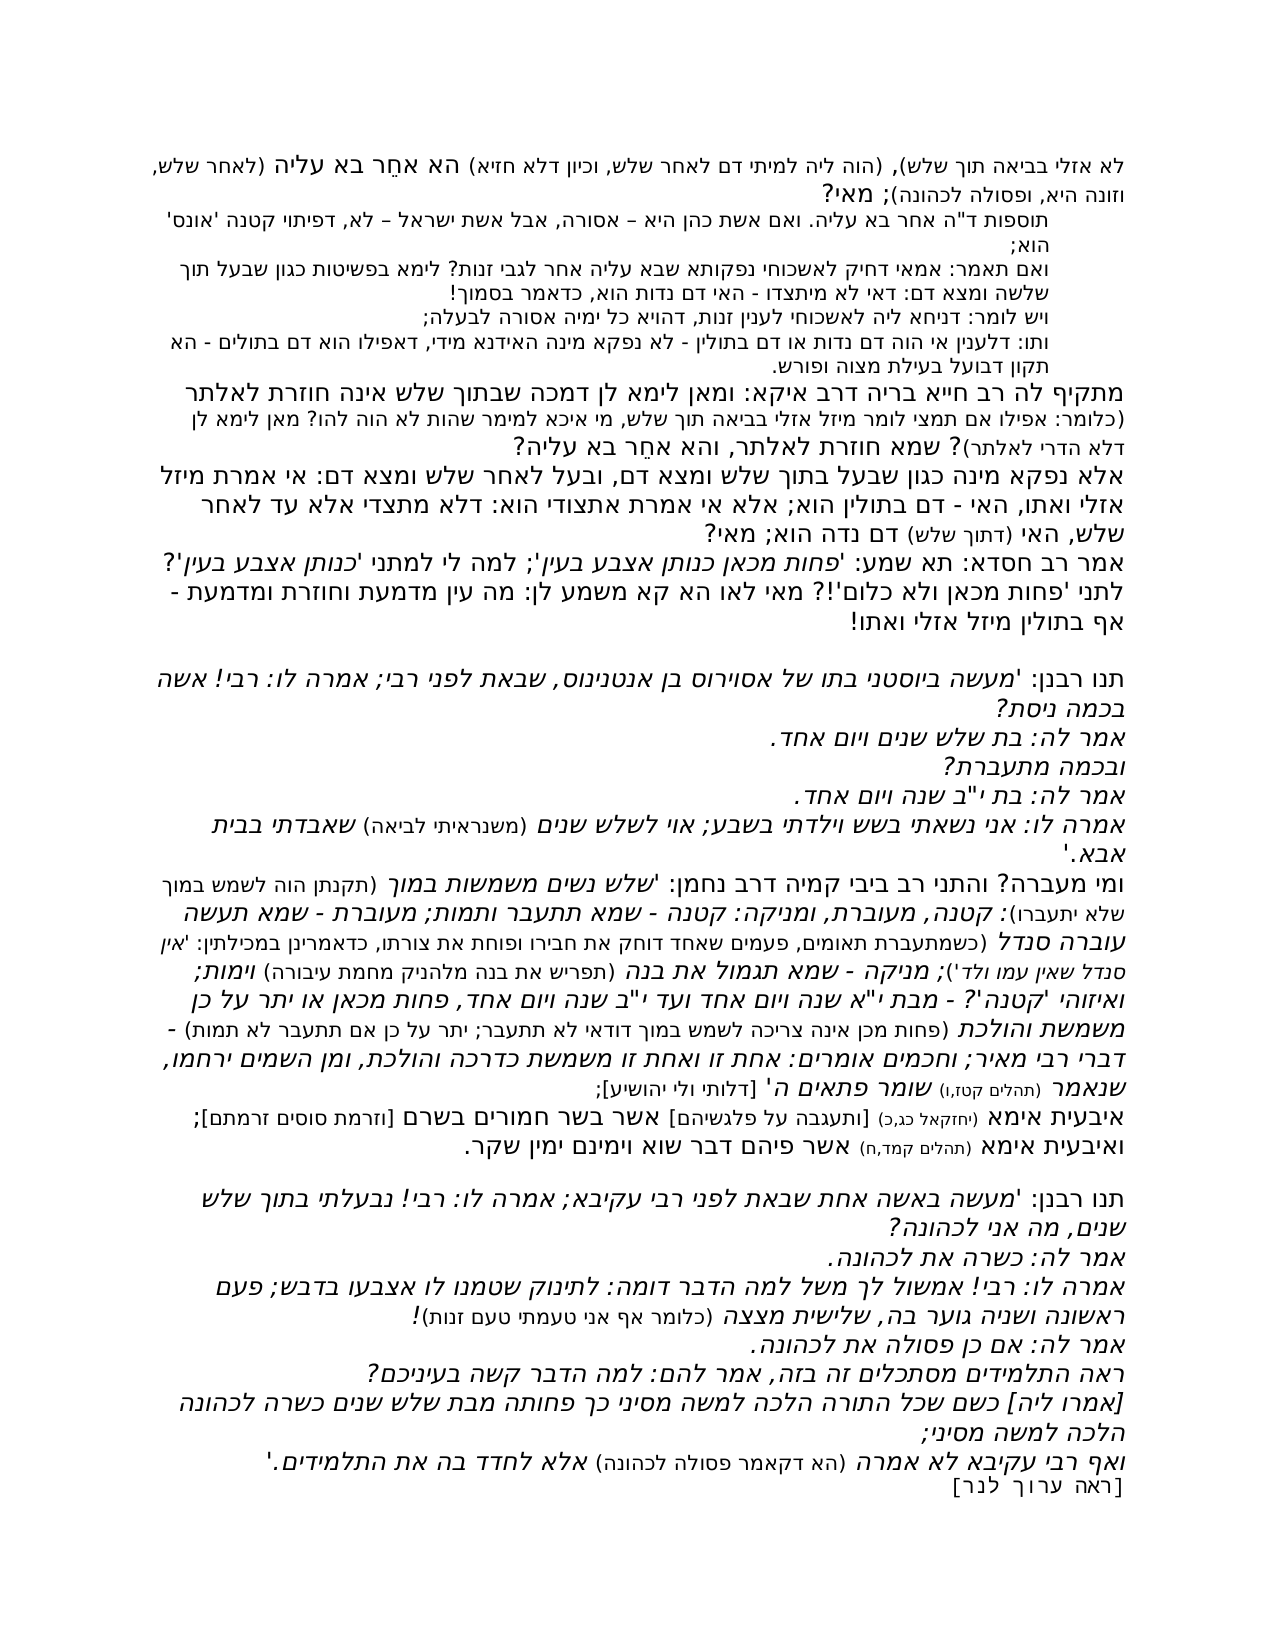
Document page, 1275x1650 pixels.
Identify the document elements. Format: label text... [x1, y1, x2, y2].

text אמרה לו: אני נשאתי בשש וילדתי בשבע; אוי לשלש שנים (משנראיתי לביאה) שאבדתי בבית אבא.' [150, 810, 1125, 869]
text ומי מעברה? והתני רב ביבי קמיה דרב נחמן: 'שלש נשים משמשות במוך (תקנתן הוה לשמש במוך שלא יתעברו): קטנה, מעוברת, ומניקה: קטנה - שמא תתעבר ותמות; מעוברת - שמא תעשה עוברה סנדל (כשמתעברת תאומים, פעמים שאחד דוחק את חבירו ופוחת את צורתו, כדאמרינן במכילתין: 'אין סנדל שאין עמו ולד'); מניקה - שמא תגמול את בנה (תפריש את בנה מלהניק מחמת עיבורה) וימות; ואיזוהי 'קטנה'? - מבת י"א שנה ויום אחד ועד י"ב שנה ויום אחד, פחות מכאן או יתר על כן משמשת והולכת (פחות מכן אינה צריכה לשמש במוך דודאי לא תתעבר; יתר על כן אם תתעבר לא תמות) - דברי רבי מאיר; וחכמים אומרים: אחת זו ואחת זו משמשת כדרכה והולכת, ומן השמים ירחמו, שנאמר (תהלים קטז,ו) שומר פתאים ה' [דלותי ולי יהושיע]; [150, 869, 1125, 1102]
text ויש לומר: דניחא ליה לאשכוחי לענין זנות, דהויא כל ימיה אסורה לבעלה; [150, 305, 1050, 330]
text אלא נפקא מינה כגון שבעל בתוך שלש ומצא דם, ובעל לאחר שלש ומצא דם: אי אמרת מיזל אזלי ואתו, האי - דם בתולין הוא; אלא אי אמרת אתצודי הוא: דלא מתצדי אלא עד לאחר שלש, האי (דתוך שלש) דם נדה הוא; מאי? [150, 461, 1125, 548]
text מתקיף לה רב חייא בריה דרב איקא: ומאן לימא לן דמכה שבתוך שלש אינה חוזרת לאלתר (כלומר: אפילו אם תמצי לומר מיזל אזלי בביאה תוך שלש, מי איכא למימר שהות לא הוה להו? מאן לימא לן דלא הדרי לאלתר)? שמא חוזרת לאלתר, והא אחֵר בא עליה? [150, 378, 1125, 461]
text ובכמה מתעברת? [150, 752, 1125, 781]
text אמר רב חסדא: תא שמע: 'פחות מכאן כנותן אצבע בעין'; למה לי למתני 'כנותן אצבע בעין'? לתני 'פחות מכאן ולא כלום'!? מאי לאו הא קא משמע לן: מה עין מדמעת וחוזרת ומדמעת - אף בתולין מיזל אזלי ואתו! [150, 548, 1125, 636]
text [אמרו ליה] כשם שכל התורה הלכה למשה מסיני כך פחותה מבת שלש שנים כשרה לכהונה הלכה למשה מסיני; [150, 1389, 1125, 1447]
text אמר לה: כשרה את לכהונה. [150, 1243, 1125, 1272]
text איבעית אימא (יחזקאל כג,כ) [ותעגבה על פלגשיהם] אשר בשר חמורים בשרם [וזרמת סוסים זרמתם]; [150, 1102, 1125, 1131]
text אמר לה: בת שלש שנים ויום אחד. [150, 723, 1125, 752]
text ואף רבי עקיבא לא אמרה (הא דקאמר פסולה לכהונה) אלא לחדד בה את התלמידים.' [150, 1447, 1125, 1476]
text לא אזלי בביאה תוך שלש), (הוה ליה למיתי דם לאחר שלש, וכיון דלא חזיא) הא אחֵר בא עליה (לאחר שלש, וזונה היא, ופסולה לכהונה); מאי? [150, 150, 1125, 208]
text תנו רבנן: 'מעשה ביוסטני בתו של אסוירוס בן אנטנינוס, שבאת לפני רבי; אמרה לו: רבי! אשה בכמה ניסת? [150, 664, 1125, 723]
text תוספות ד"ה אחר בא עליה. ואם אשת כהן היא – אסורה, אבל אשת ישראל – לא, דפיתוי קטנה 'אונס' הוא; [150, 208, 1050, 257]
text ואם תאמר: אמאי דחיק לאשכוחי נפקותא שבא עליה אחר לגבי זנות? לימא בפשיטות כגון שבעל תוך שלשה ומצא דם: דאי לא מיתצדו - האי דם נדות הוא, כדאמר בסמוך! [150, 257, 1050, 305]
text אמר לה: אם כן פסולה את לכהונה. [150, 1330, 1125, 1359]
text ותו: דלענין אי הוה דם נדות או דם בתולין - לא נפקא מינה האידנא מידי, דאפילו הוא דם בתולים - הא תקון דבועל בעילת מצוה ופורש. [150, 330, 1050, 378]
text אמר לה: בת י"ב שנה ויום אחד. [150, 781, 1125, 810]
text תנו רבנן: 'מעשה באשה אחת שבאת לפני רבי עקיבא; אמרה לו: רבי! נבעלתי בתוך שלש שנים, מה אני לכהונה? [150, 1184, 1125, 1243]
text אמרה לו: רבי! אמשול לך משל למה הדבר דומה: לתינוק שטמנו לו אצבעו בדבש; פעם ראשונה ושניה גוער בה, שלישית מצצה (כלומר אף אני טעמתי טעם זנות)! [150, 1272, 1125, 1330]
text [ראה ערוך לנר] [150, 1476, 1125, 1500]
text ראה התלמידים מסתכלים זה בזה, אמר להם: למה הדבר קשה בעיניכם? [150, 1359, 1125, 1389]
text ואיבעית אימא (תהלים קמד,ח) אשר פיהם דבר שוא וימינם ימין שקר. [150, 1131, 1125, 1160]
